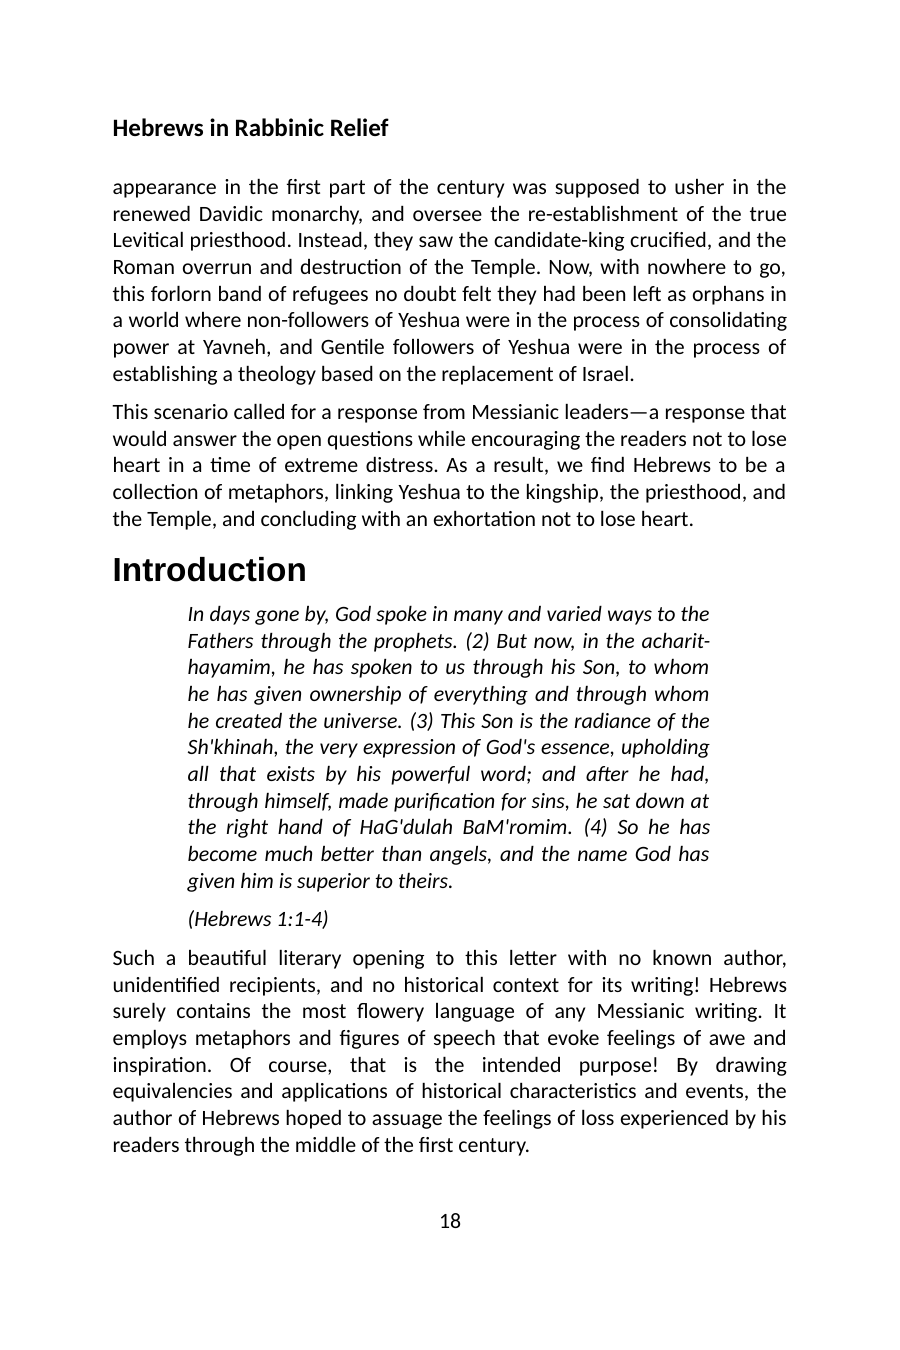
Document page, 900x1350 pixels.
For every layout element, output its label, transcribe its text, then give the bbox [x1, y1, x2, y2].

text Such a beautiful literary opening to this letter with no known author, unidentified recipients, and no historical context for its writing! Hebrews surely contains the most flowery language of any Messianic writing. It employs metaphors and figures of speech that evoke feelings of awe and inspiration. Of course, that is the intended purpose! By drawing equivalencies and applications of historical characteristics and events, the author of Hebrews hoped to assuage the feelings of loss experienced by his readers through the middle of the first century. [112, 944, 787, 1157]
text (Hebrews 1:1-4) [187, 905, 712, 932]
text appearance in the first part of the century was supposed to usher in the renewed Davidic monarchy, and oversee the re-establishment of the true Levitical priesthood. Instead, they saw the candidate-king crucified, and the Roman overrun and destruction of the Temple. Now, with nowhere to go, this forlorn band of refugees no doubt felt they had been left as orphans in a world where non-followers of Yeshua were in the process of consolidating power at Yavneh, and Gentile followers of Yeshua were in the process of establishing a theology based on the replacement of Israel. [112, 173, 787, 386]
text This scenario called for a response from Messianic leaders—a response that would answer the open questions while encouraging the readers not to lose heart in a time of extreme distress. As a result, we find Hebrews to be a collection of metaphors, linking Yeshua to the kingship, the priesthood, and the Temple, and concluding with an exhortation not to lose heart. [112, 398, 787, 532]
subtitle Introduction [112, 550, 787, 588]
text In days gone by, God spoke in many and varied ways to the Fathers through the prophets. (2) But now, in the acharit-hayamim, he has spoken to us through his Son, to whom he has given ownership of everything and through whom he created the universe. (3) This Son is the radiance of the Sh'khinah, the very expression of God's essence, upholding all that exists by his powerful word; and after he had, through himself, made purification for sins, he sat down at the right hand of HaG'dulah BaM'romim. (4) So he has become much better than angels, and the name God has given him is superior to theirs. [187, 600, 712, 893]
